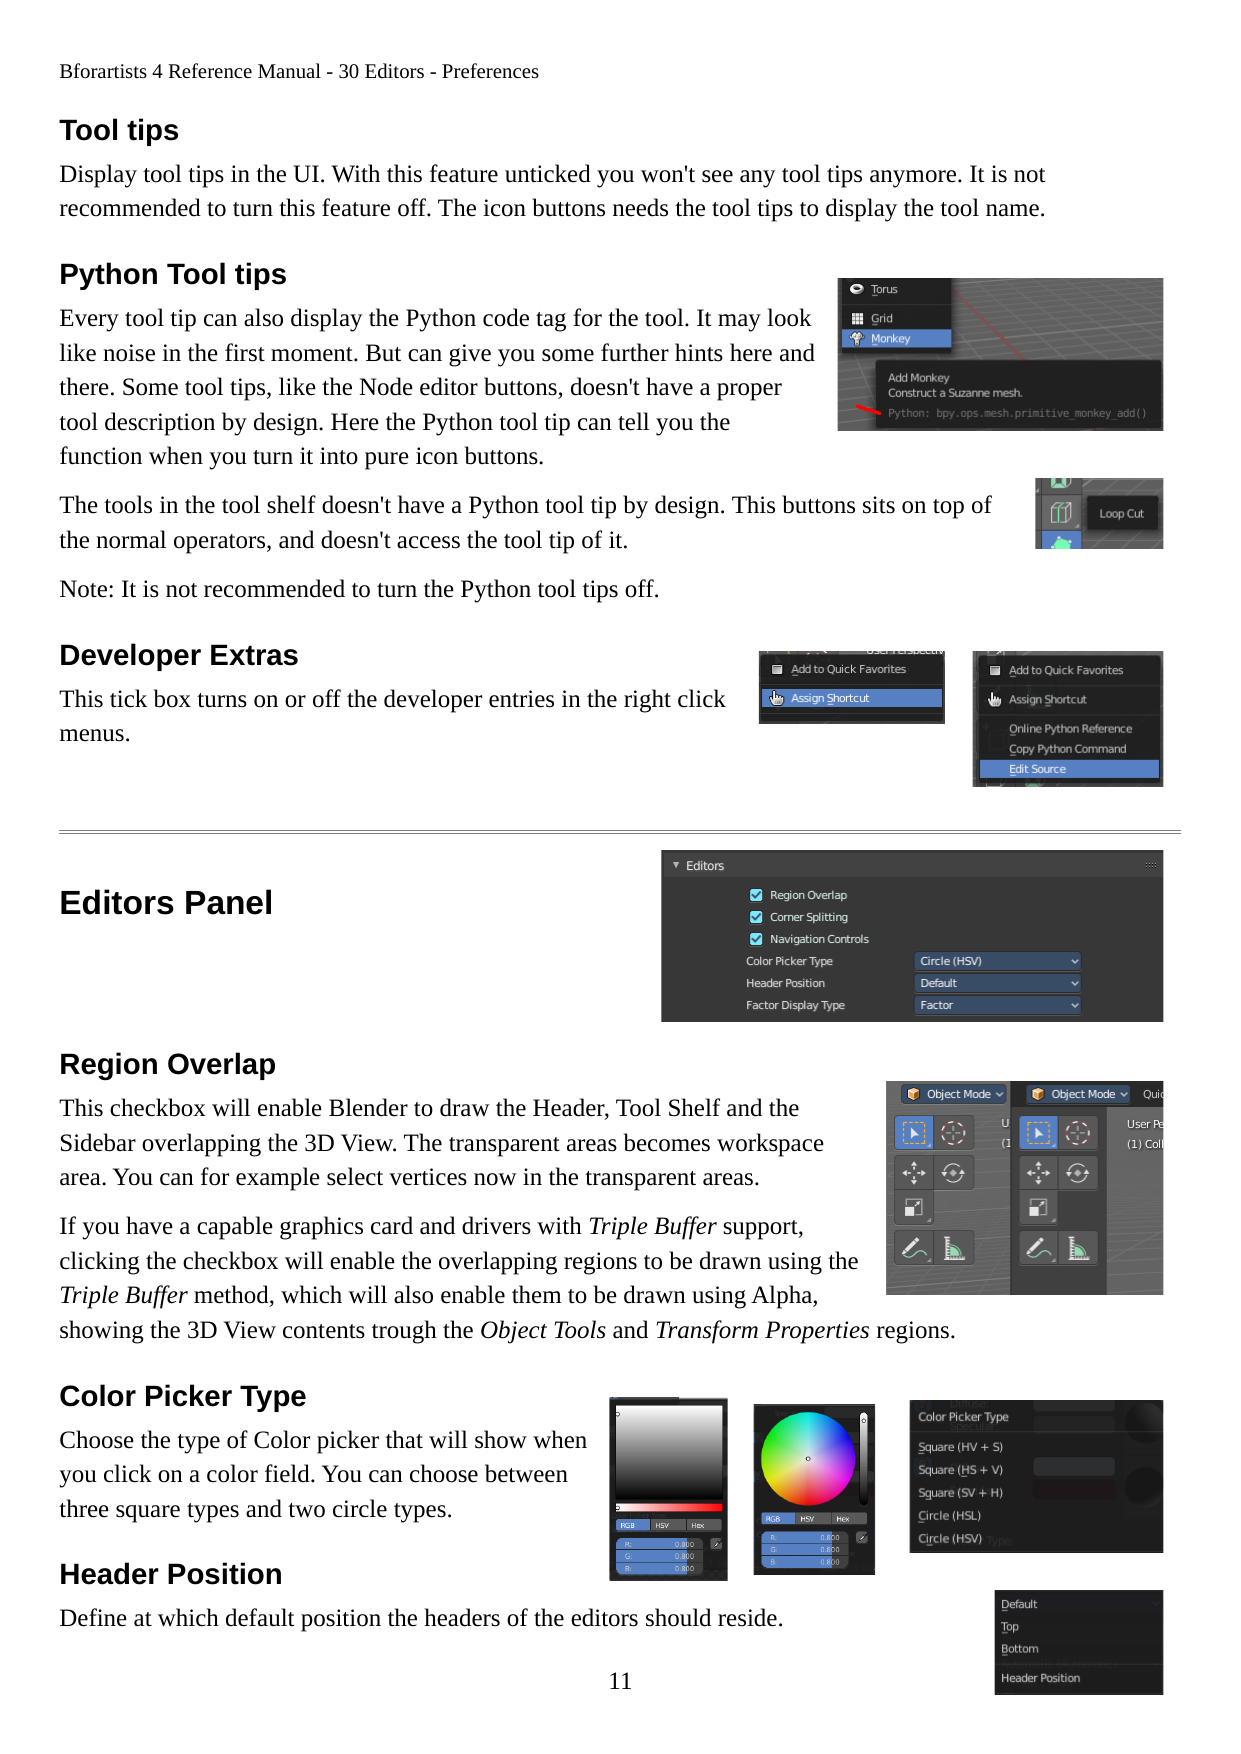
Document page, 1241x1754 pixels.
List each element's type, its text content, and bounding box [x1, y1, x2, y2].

picture [972, 651, 1164, 787]
subtitle Header Position [59, 1557, 1181, 1591]
picture [1035, 478, 1164, 549]
text Display tool tips in the UI. With this feature unticked you won't see any tool tips anymore. It is not recommended to turn this feature off. The icon buttons needs the tool tips to display the tool name. [59, 159, 1181, 222]
text This checkbox will enable Blender to draw the Header, Tool Shelf and the Sidebar overlapping the 3D View. The transparent areas becomes workspace area. You can for example select vertices now in the transparent areas. [59, 1093, 886, 1191]
text [876, 1425, 909, 1522]
picture [609, 1397, 728, 1581]
text Choose the type of Color picker that will show when you click on a color field. You can choose between three square types and two circle types. [59, 1425, 609, 1522]
text Note: It is not recommended to turn the Python tool tips off. [59, 574, 1181, 602]
picture [837, 278, 1164, 431]
subtitle Tool tips [59, 113, 1181, 146]
picture [661, 850, 1164, 1022]
subtitle Editors Panel [59, 883, 661, 922]
text This tick box turns on or off the developer entries in the right click menus. [59, 684, 972, 747]
subtitle [1164, 883, 1181, 922]
picture [994, 1590, 1164, 1695]
text Define at which default position the headers of the editors should reside. [59, 1603, 994, 1632]
picture [753, 1404, 876, 1575]
picture [886, 1081, 1164, 1295]
text The tools in the tool shelf doesn't have a Python tool tip by design. This buttons sits on top of the normal operators, and doesn't access the tool tip of it. [59, 490, 1181, 553]
picture [909, 1400, 1164, 1553]
subtitle Python Tool tips [59, 257, 1181, 291]
picture [758, 651, 945, 724]
text If you have a capable graphics card and drivers with Triple Buffer support, clicking the checkbox will enable the overlapping regions to be drawn using the Triple Buffer method, which will also enable them to be drawn using Alpha, showing the 3D View contents trough the Object Tools and Transform Properties regions. [59, 1211, 1181, 1343]
text Every tool tip can also display the Python code tag for the tool. It may look like noise in the first moment. But can give you some further hints here and there. Some tool tips, like the Node editor buttons, doesn't have a proper tool description by design. Here the Python tool tip can tell you the function when you turn it into pure icon buttons. [59, 303, 1181, 470]
subtitle Developer Extras [59, 637, 1181, 671]
subtitle Region Overlap [59, 1047, 1181, 1081]
subtitle Color Picker Type [59, 1378, 1181, 1412]
